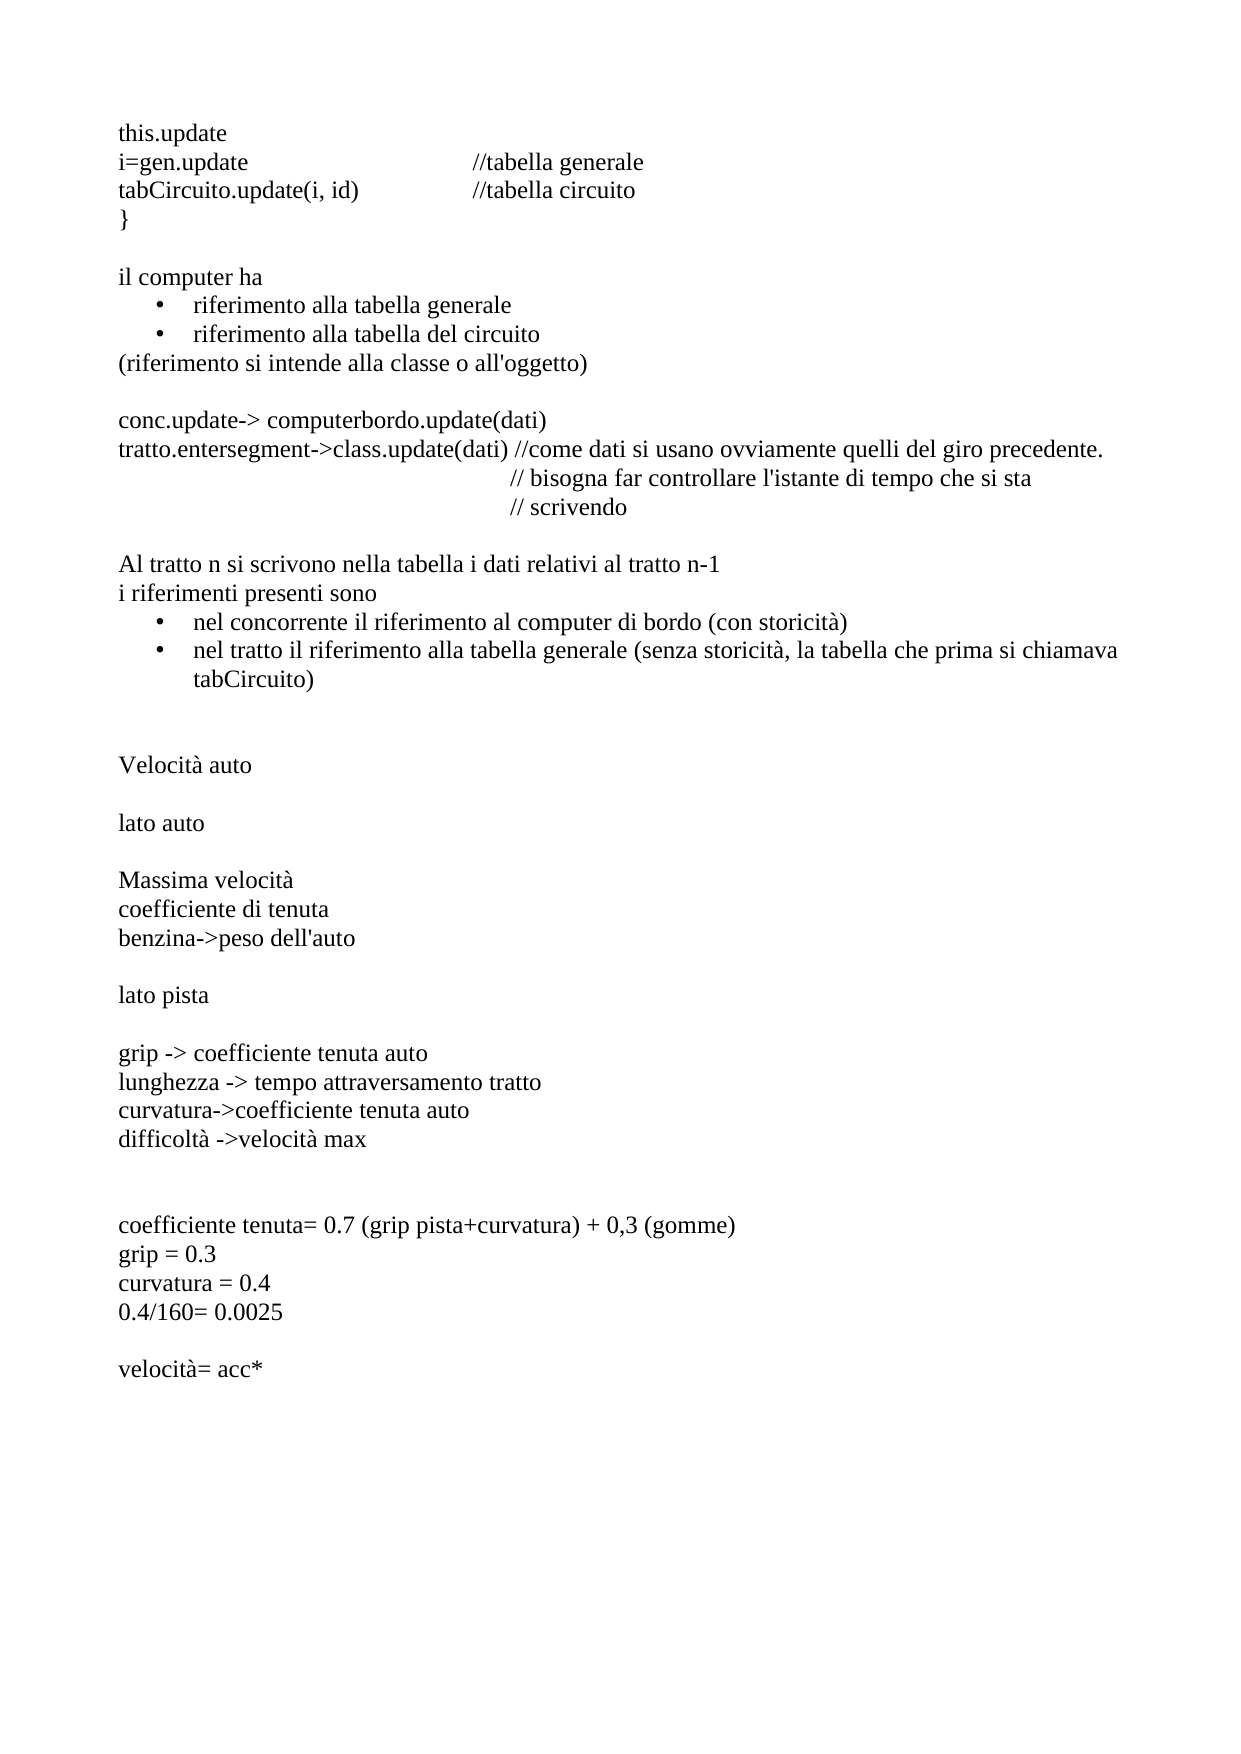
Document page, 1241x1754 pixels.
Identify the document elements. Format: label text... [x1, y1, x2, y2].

text grip -> coefficiente tenuta auto [118, 1038, 1122, 1067]
text Massima velocità [118, 866, 1122, 894]
list riferimento alla tabella del circuito [156, 319, 1122, 348]
text this.update [118, 118, 1122, 147]
text grip = 0.3 [118, 1239, 1122, 1268]
text lato pista [118, 981, 1122, 1009]
list nel concorrente il riferimento al computer di bordo (con storicità) [156, 607, 1122, 636]
text coefficiente tenuta= 0.7 (grip pista+curvatura) + 0,3 (gomme) [118, 1211, 1122, 1239]
text curvatura->coefficiente tenuta auto [118, 1096, 1122, 1124]
text velocità= acc* [118, 1354, 1122, 1383]
text benzina->peso dell'auto [118, 923, 1122, 952]
text 0.4/160= 0.0025 [118, 1297, 1122, 1326]
text tratto.entersegment->class.update(dati) //come dati si usano ovviamente quelli del giro precedente. [118, 434, 1122, 463]
text Al tratto n si scrivono nella tabella i dati relativi al tratto n-1 [118, 549, 1122, 578]
list riferimento alla tabella generale [156, 291, 1122, 319]
text difficoltà ->velocità max [118, 1124, 1122, 1153]
text tabCircuito.update(i, id) //tabella circuito [118, 176, 1122, 204]
list nel tratto il riferimento alla tabella generale (senza storicità, la tabella che prima si chiamava tabCircuito) [156, 636, 1122, 693]
text lunghezza -> tempo attraversamento tratto [118, 1067, 1122, 1096]
text Velocità auto [118, 751, 1122, 779]
text curvatura = 0.4 [118, 1268, 1122, 1297]
text lato auto [118, 808, 1122, 837]
text // bisogna far controllare l'istante di tempo che si sta [118, 463, 1122, 492]
text i riferimenti presenti sono [118, 578, 1122, 607]
text i=gen.update //tabella generale [118, 147, 1122, 176]
text } [118, 204, 1122, 233]
text coefficiente di tenuta [118, 894, 1122, 923]
text // scrivendo [118, 492, 1122, 521]
text conc.update-> computerbordo.update(dati) [118, 406, 1122, 434]
text il computer ha [118, 262, 1122, 291]
text (riferimento si intende alla classe o all'oggetto) [118, 348, 1122, 377]
